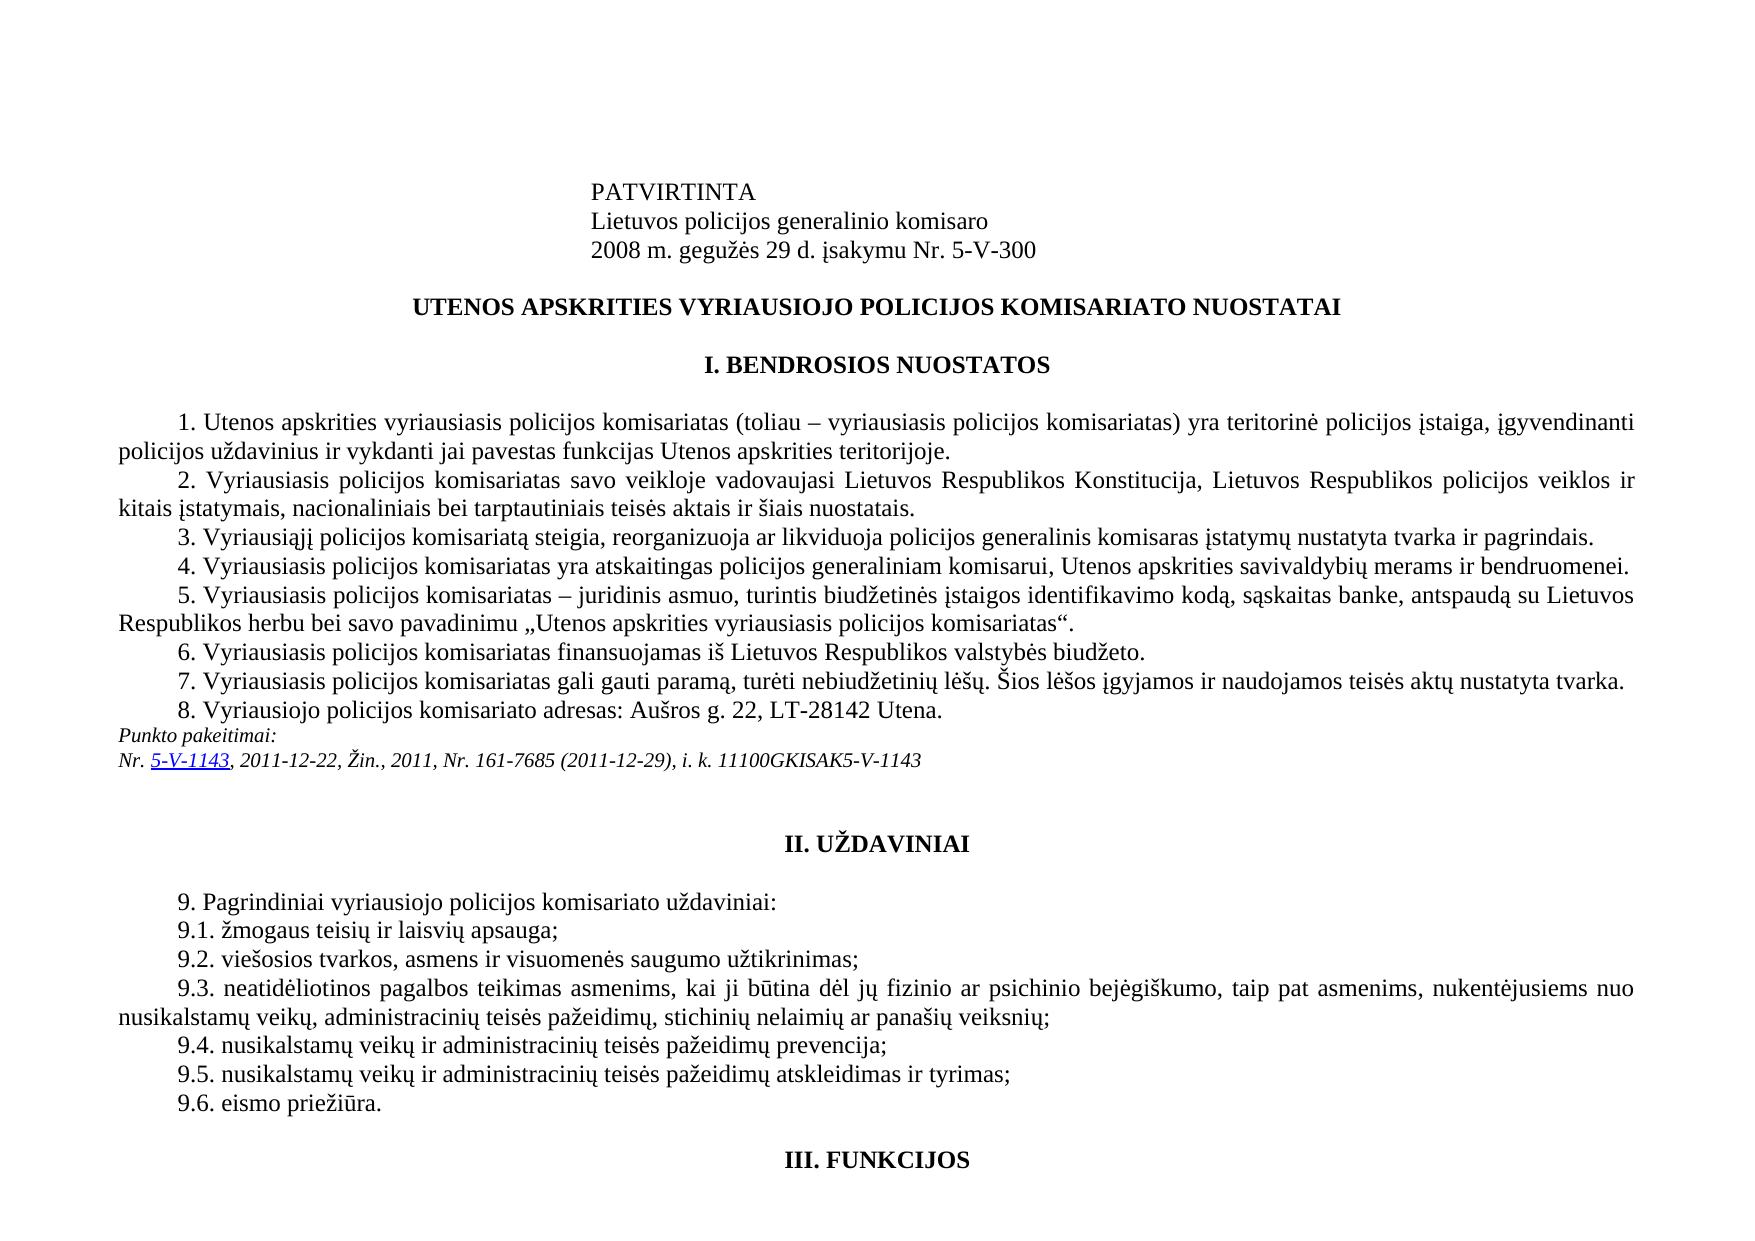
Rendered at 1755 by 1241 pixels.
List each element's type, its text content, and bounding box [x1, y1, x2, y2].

text I. BENDROSIOS NUOSTATOS [118, 350, 1636, 378]
text Lietuvos policijos generalinio komisaro [591, 206, 1636, 235]
text 9.6. eismo priežiūra. [118, 1088, 1636, 1117]
text Punkto pakeitimai: [118, 723, 1636, 747]
text 6. Vyriausiasis policijos komisariatas finansuojamas iš Lietuvos Respublikos valstybės biudžeto. [118, 637, 1636, 666]
text 9. Pagrindiniai vyriausiojo policijos komisariato uždaviniai: [118, 887, 1636, 915]
text 5. Vyriausiasis policijos komisariatas – juridinis asmuo, turintis biudžetinės įstaigos identifikavimo kodą, sąskaitas banke, antspaudą su Lietuvos Respublikos herbu bei savo pavadinimu „Utenos apskrities vyriausiasis policijos komisariatas“. [118, 580, 1636, 637]
text 9.2. viešosios tvarkos, asmens ir visuomenės saugumo užtikrinimas; [118, 944, 1636, 973]
text 2. Vyriausiasis policijos komisariatas savo veikloje vadovaujasi Lietuvos Respublikos Konstitucija, Lietuvos Respublikos policijos veiklos ir kitais įstatymais, nacionaliniais bei tarptautiniais teisės aktais ir šiais nuostatais. [118, 465, 1636, 522]
text III. FUNKCIJOS [118, 1145, 1636, 1174]
text PATVIRTINTA [591, 177, 1636, 206]
text 3. Vyriausiąjį policijos komisariatą steigia, reorganizuoja ar likviduoja policijos generalinis komisaras įstatymų nustatyta tvarka ir pagrindais. [118, 522, 1636, 551]
text 9.1. žmogaus teisių ir laisvių apsauga; [118, 915, 1636, 944]
text 2008 m. gegužės 29 d. įsakymu Nr. 5-V-300 [591, 235, 1636, 263]
text Nr. 5-V-1143, 2011-12-22, Žin., 2011, Nr. 161-7685 (2011-12-29), i. k. 11100GKISAK5-V-1143 [118, 747, 1636, 772]
text 9.3. neatidėliotinos pagalbos teikimas asmenims, kai ji būtina dėl jų fizinio ar psichinio bejėgiškumo, taip pat asmenims, nukentėjusiems nuo nusikalstamų veikų, administracinių teisės pažeidimų, stichinių nelaimių ar panašių veiksnių; [118, 973, 1636, 1030]
text 7. Vyriausiasis policijos komisariatas gali gauti paramą, turėti nebiudžetinių lėšų. Šios lėšos įgyjamos ir naudojamos teisės aktų nustatyta tvarka. [118, 666, 1636, 695]
text 8. Vyriausiojo policijos komisariato adresas: Aušros g. 22, LT-28142 Utena. [118, 695, 1636, 723]
text 9.4. nusikalstamų veikų ir administracinių teisės pažeidimų prevencija; [118, 1030, 1636, 1059]
text 9.5. nusikalstamų veikų ir administracinių teisės pažeidimų atskleidimas ir tyrimas; [118, 1059, 1636, 1088]
text II. UŽDAVINIAI [118, 829, 1636, 858]
text UTENOS APSKRITIES VYRIAUSIOJO POLICIJOS KOMISARIATO NUOSTATAI [118, 292, 1636, 321]
text 4. Vyriausiasis policijos komisariatas yra atskaitingas policijos generaliniam komisarui, Utenos apskrities savivaldybių merams ir bendruomenei. [118, 551, 1636, 580]
text 1. Utenos apskrities vyriausiasis policijos komisariatas (toliau – vyriausiasis policijos komisariatas) yra teritorinė policijos įstaiga, įgyvendinanti policijos uždavinius ir vykdanti jai pavestas funkcijas Utenos apskrities teritorijoje. [118, 407, 1636, 465]
